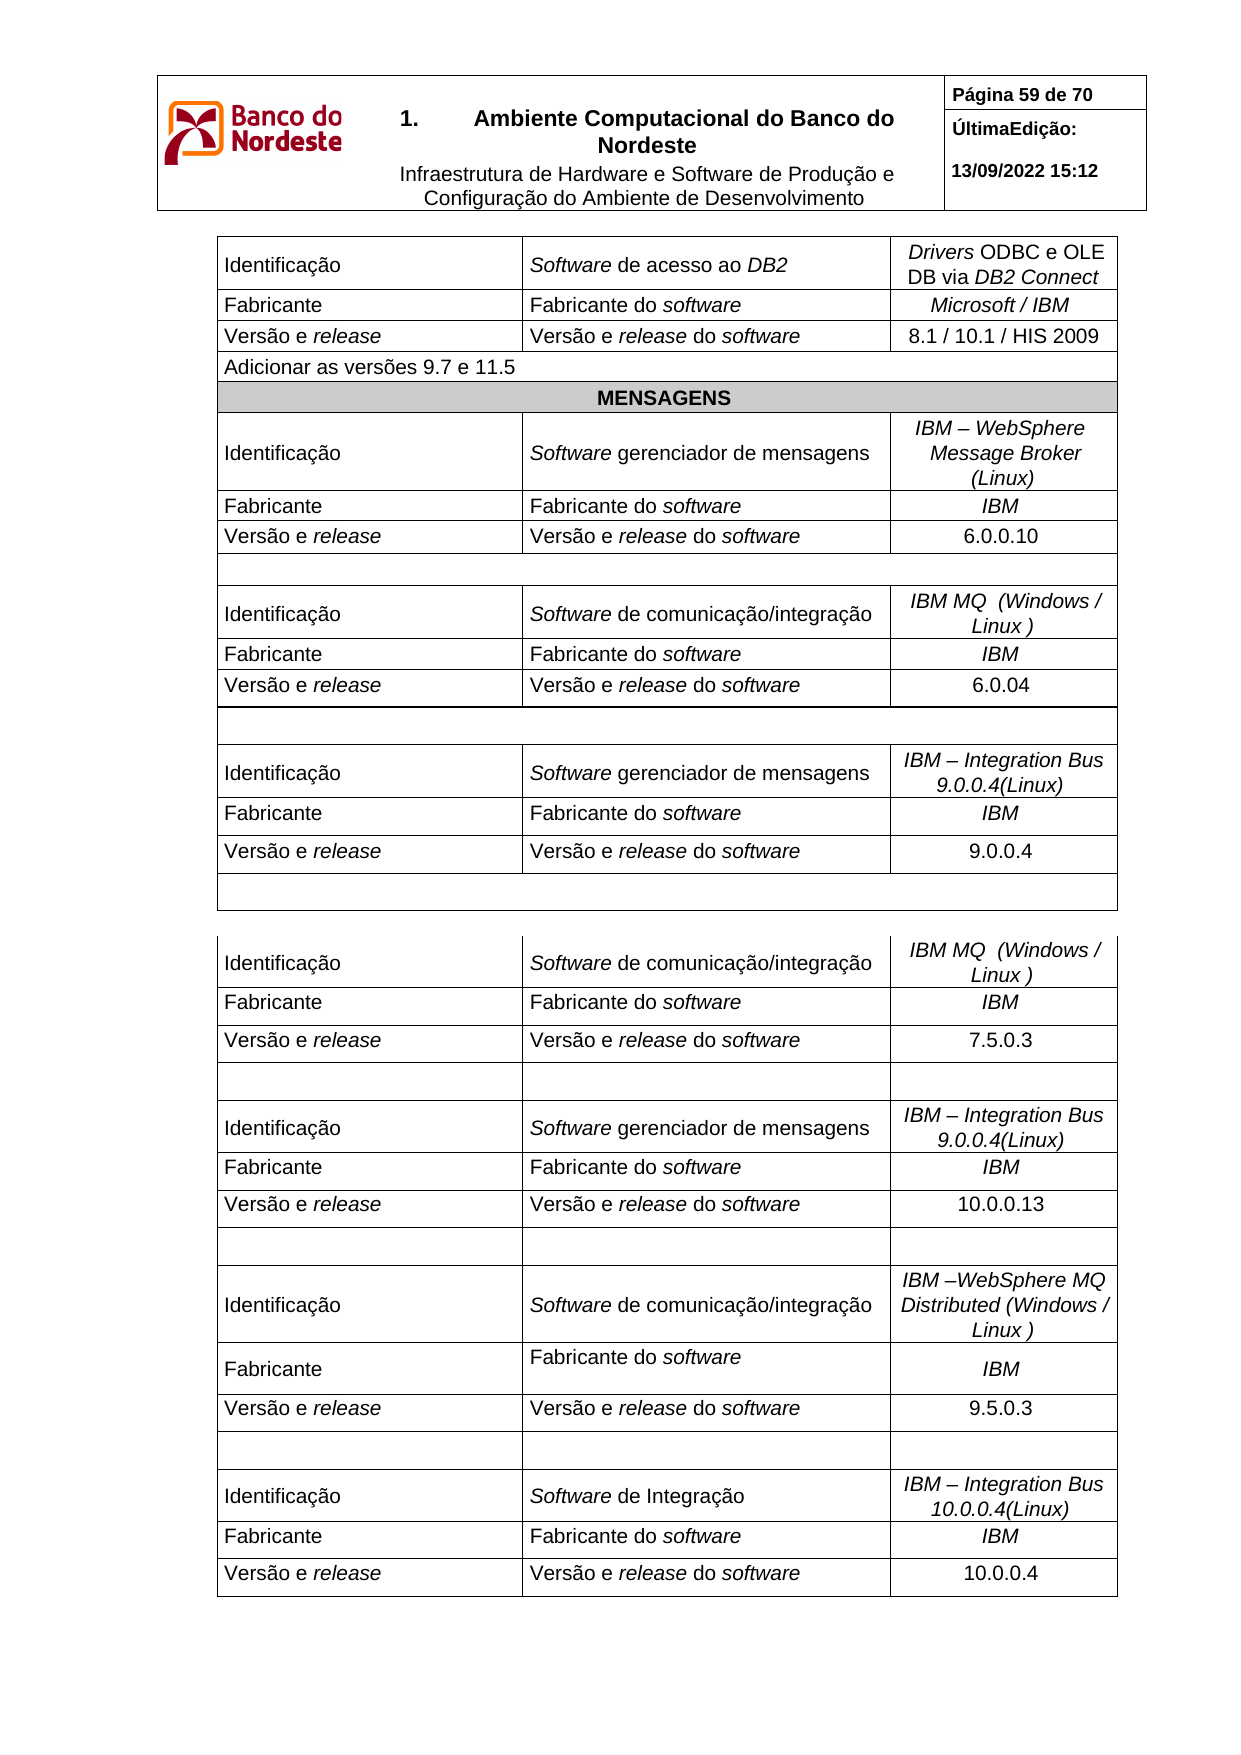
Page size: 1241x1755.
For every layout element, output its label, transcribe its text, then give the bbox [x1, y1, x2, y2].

table_cell IBM [891, 1522, 1117, 1558]
table_cell Versão e release do software [523, 1026, 890, 1062]
table_cell Fabricante [218, 1153, 522, 1189]
table_cell Versão e release [218, 521, 522, 553]
table_cell Versão e release [218, 670, 522, 706]
table_cell Identificação [218, 237, 522, 289]
table_cell Versão e release do software [523, 1559, 890, 1596]
table_cell 6.0.0.10 [891, 521, 1117, 553]
table_cell [523, 1063, 890, 1100]
table_cell Fabricante do software [523, 1522, 890, 1558]
table_cell 8.1 / 10.1 / HIS 2009 [891, 321, 1117, 351]
table_cell Software de acesso ao DB2 [523, 237, 890, 289]
table_cell IBM – Integration Bus 9.0.0.4(Linux) [891, 1101, 1117, 1152]
table_cell Fabricante [218, 1343, 522, 1393]
table_cell Identificação [218, 745, 522, 797]
table_cell Versão e release [218, 321, 522, 351]
table_cell [523, 1228, 890, 1265]
table_header Identificação [218, 936, 522, 987]
table_cell Versão e release [218, 1395, 522, 1431]
table_cell [218, 1432, 522, 1469]
table_cell [891, 1228, 1117, 1265]
table_cell IBM – Integration Bus 10.0.0.4(Linux) [891, 1470, 1117, 1521]
table_cell Versão e release do software [523, 836, 890, 872]
table_cell Software gerenciador de mensagens [523, 413, 890, 490]
table_cell Identificação [218, 413, 522, 490]
table_cell Versão e release do software [523, 521, 890, 553]
table_cell Drivers ODBC e OLE DB via DB2 Connect [891, 237, 1117, 289]
table_cell IBM [891, 639, 1117, 669]
table_cell Identificação [218, 1266, 522, 1342]
table_cell Versão e release [218, 1191, 522, 1227]
table_header IBM MQ (Windows / Linux ) [891, 936, 1117, 987]
table_cell IBM [891, 491, 1117, 520]
table_cell 10.0.0.4 [891, 1559, 1117, 1596]
table_cell [523, 1432, 890, 1469]
table_cell 6.0.04 [891, 670, 1117, 706]
table_cell Software de comunicação/integração [523, 1266, 890, 1342]
table_cell IBM [891, 1153, 1117, 1189]
table_cell Software gerenciador de mensagens [523, 745, 890, 797]
table_cell Versão e release [218, 1559, 522, 1596]
table_cell [891, 1063, 1117, 1100]
table_cell IBM – Integration Bus 9.0.0.4(Linux) [891, 745, 1117, 797]
table_cell IBM – WebSphere Message Broker (Linux) [891, 413, 1117, 490]
table_cell Fabricante do software [523, 1153, 890, 1189]
table_cell Versão e release [218, 836, 522, 872]
table_cell Versão e release do software [523, 1395, 890, 1431]
table_cell [218, 554, 1117, 585]
table_cell Software gerenciador de mensagens [523, 1101, 890, 1152]
table_cell IBM [891, 798, 1117, 835]
table_cell Identificação [218, 1470, 522, 1521]
table_cell Fabricante do software [523, 491, 890, 520]
table_cell 9.0.0.4 [891, 836, 1117, 872]
table_cell 7.5.0.3 [891, 1026, 1117, 1062]
table_cell Fabricante [218, 798, 522, 835]
table_cell IBM [891, 1343, 1117, 1393]
table_cell Versão e release do software [523, 670, 890, 706]
table_header Software de comunicação/integração [523, 936, 890, 987]
table_cell Adicionar as versões 9.7 e 11.5 [218, 352, 1117, 381]
table_cell Software de comunicação/integração [523, 586, 890, 638]
table_cell Identificação [218, 1101, 522, 1152]
table_cell Versão e release do software [523, 321, 890, 351]
table_cell MENSAGENS [218, 382, 1117, 412]
table_cell Versão e release do software [523, 1191, 890, 1227]
table_cell Microsoft / IBM [891, 290, 1117, 320]
table_cell Fabricante do software [523, 988, 890, 1024]
table_cell 10.0.0.13 [891, 1191, 1117, 1227]
table_cell Fabricante do software [523, 1343, 890, 1393]
table_cell Fabricante [218, 639, 522, 669]
table_cell Identificação [218, 586, 522, 638]
table_cell Software de Integração [523, 1470, 890, 1521]
table_cell Fabricante [218, 988, 522, 1024]
table_cell [218, 1063, 522, 1100]
table_cell Fabricante do software [523, 290, 890, 320]
table_cell 9.5.0.3 [891, 1395, 1117, 1431]
table_cell [218, 874, 1117, 910]
table_cell [218, 708, 1117, 744]
table_cell Fabricante do software [523, 798, 890, 835]
table_cell Fabricante [218, 491, 522, 520]
table_cell IBM –WebSphere MQ Distributed (Windows / Linux ) [891, 1266, 1117, 1342]
table_cell [218, 1228, 522, 1265]
table_cell Versão e release [218, 1026, 522, 1062]
table_cell Fabricante do software [523, 639, 890, 669]
table_cell IBM [891, 988, 1117, 1024]
table_cell [891, 1432, 1117, 1469]
table_cell Fabricante [218, 1522, 522, 1558]
table_cell Fabricante [218, 290, 522, 320]
table_cell IBM MQ (Windows / Linux ) [891, 586, 1117, 638]
